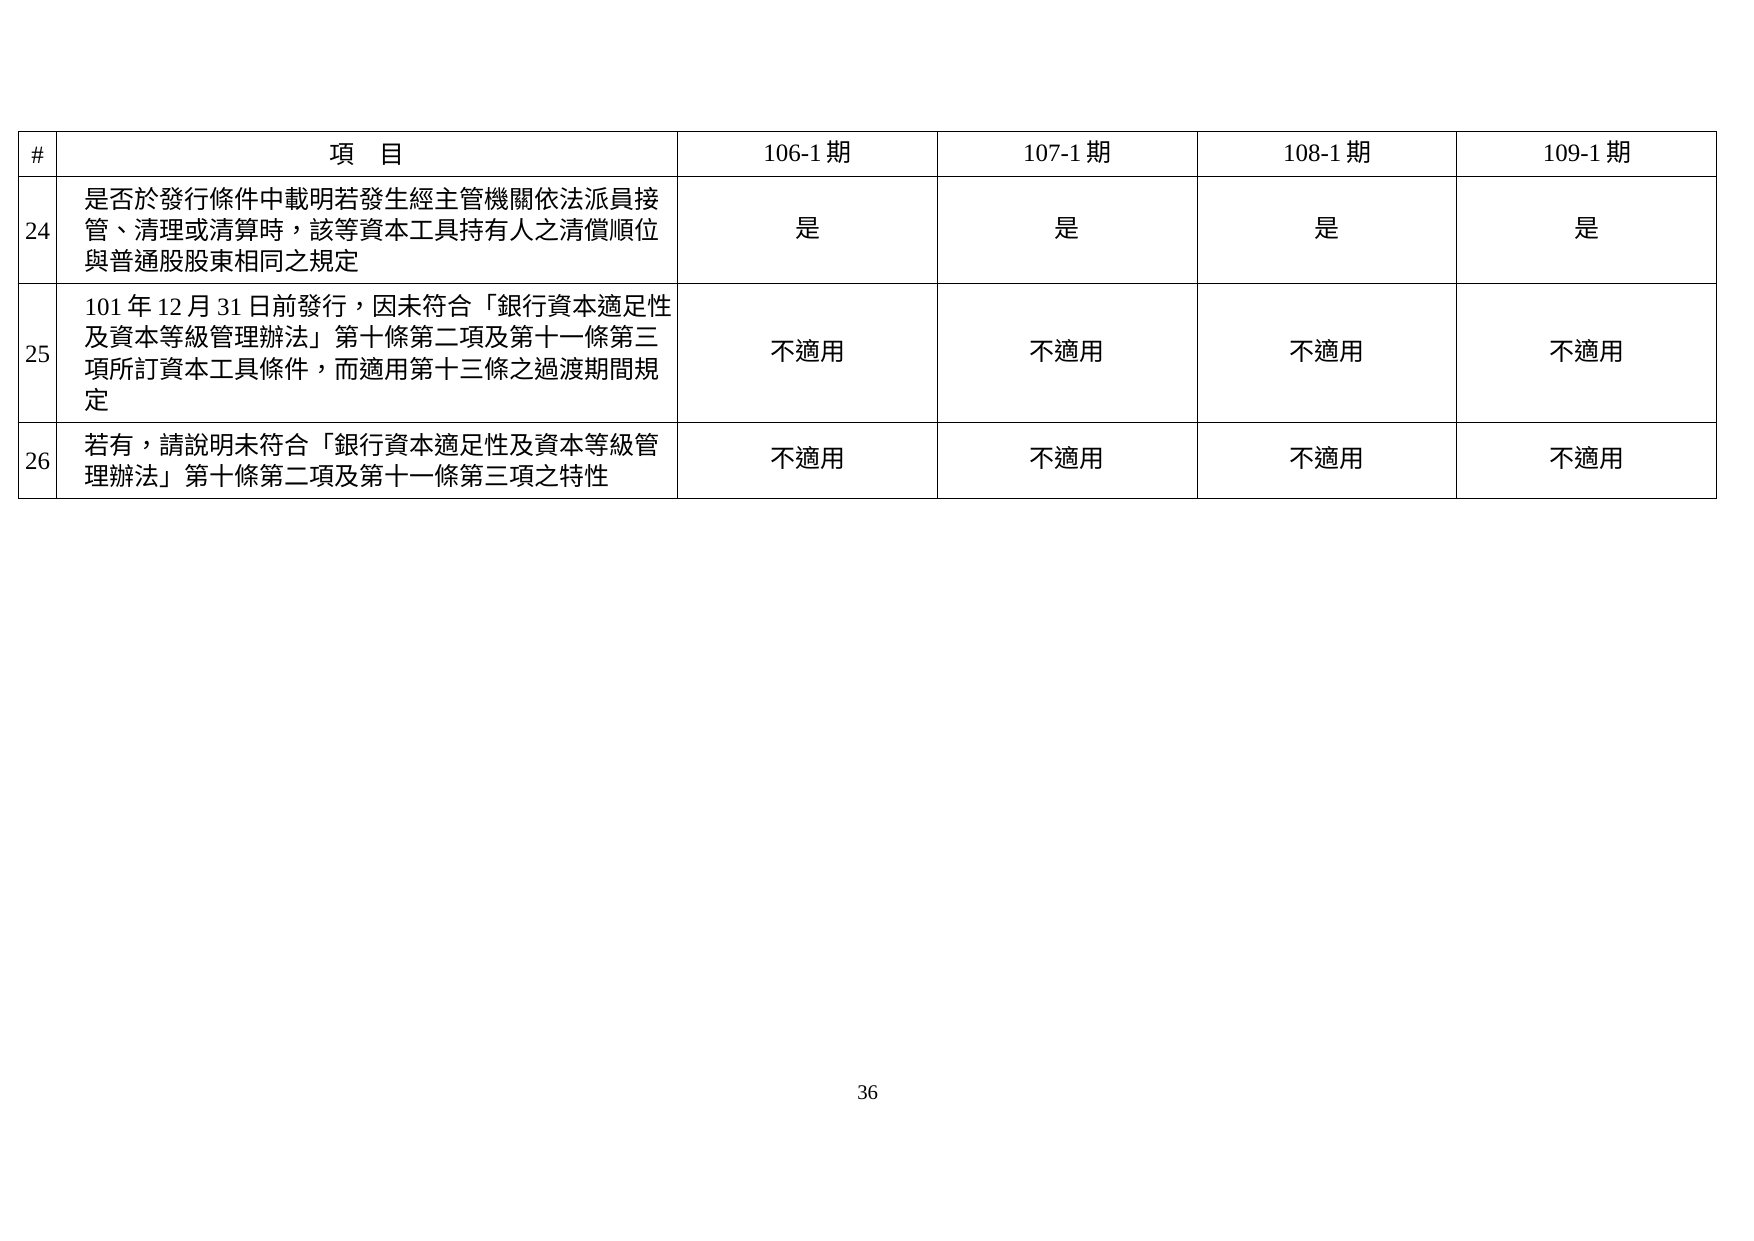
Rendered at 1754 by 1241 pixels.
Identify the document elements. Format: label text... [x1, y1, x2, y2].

table_cell 26 [19, 423, 56, 498]
table_cell 不適用 [1457, 284, 1716, 422]
table_cell 是 [1198, 177, 1456, 283]
table_cell 不適用 [1198, 284, 1456, 422]
table_cell 25 [19, 284, 56, 422]
table_cell 不適用 [678, 423, 937, 498]
table_cell 不適用 [1198, 423, 1456, 498]
table_cell 不適用 [938, 423, 1197, 498]
table_cell 是否於發行條件中載明若發生經主管機關依法派員接管、清理或清算時，該等資本工具持有人之清償順位與普通股股東相同之規定 [57, 177, 677, 283]
table_cell 24 [19, 177, 56, 283]
table_header 108-1期 [1198, 132, 1456, 176]
table_cell 不適用 [938, 284, 1197, 422]
table_cell 是 [1457, 177, 1716, 283]
table_cell 101年12月31日前發行，因未符合「銀行資本適足性及資本等級管理辦法」第十條第二項及第十一條第三項所訂資本工具條件，而適用第十三條之過渡期間規定 [57, 284, 677, 422]
table_cell 是 [938, 177, 1197, 283]
table_header # [19, 132, 56, 176]
table_cell 是 [678, 177, 937, 283]
table_cell 不適用 [678, 284, 937, 422]
table_header 107-1期 [938, 132, 1197, 176]
table_cell 若有，請說明未符合「銀行資本適足性及資本等級管理辦法」第十條第二項及第十一條第三項之特性 [57, 423, 677, 498]
table_header 109-1期 [1457, 132, 1716, 176]
table_cell 不適用 [1457, 423, 1716, 498]
table_header 項 目 [57, 132, 677, 176]
table_header 106-1期 [678, 132, 937, 176]
